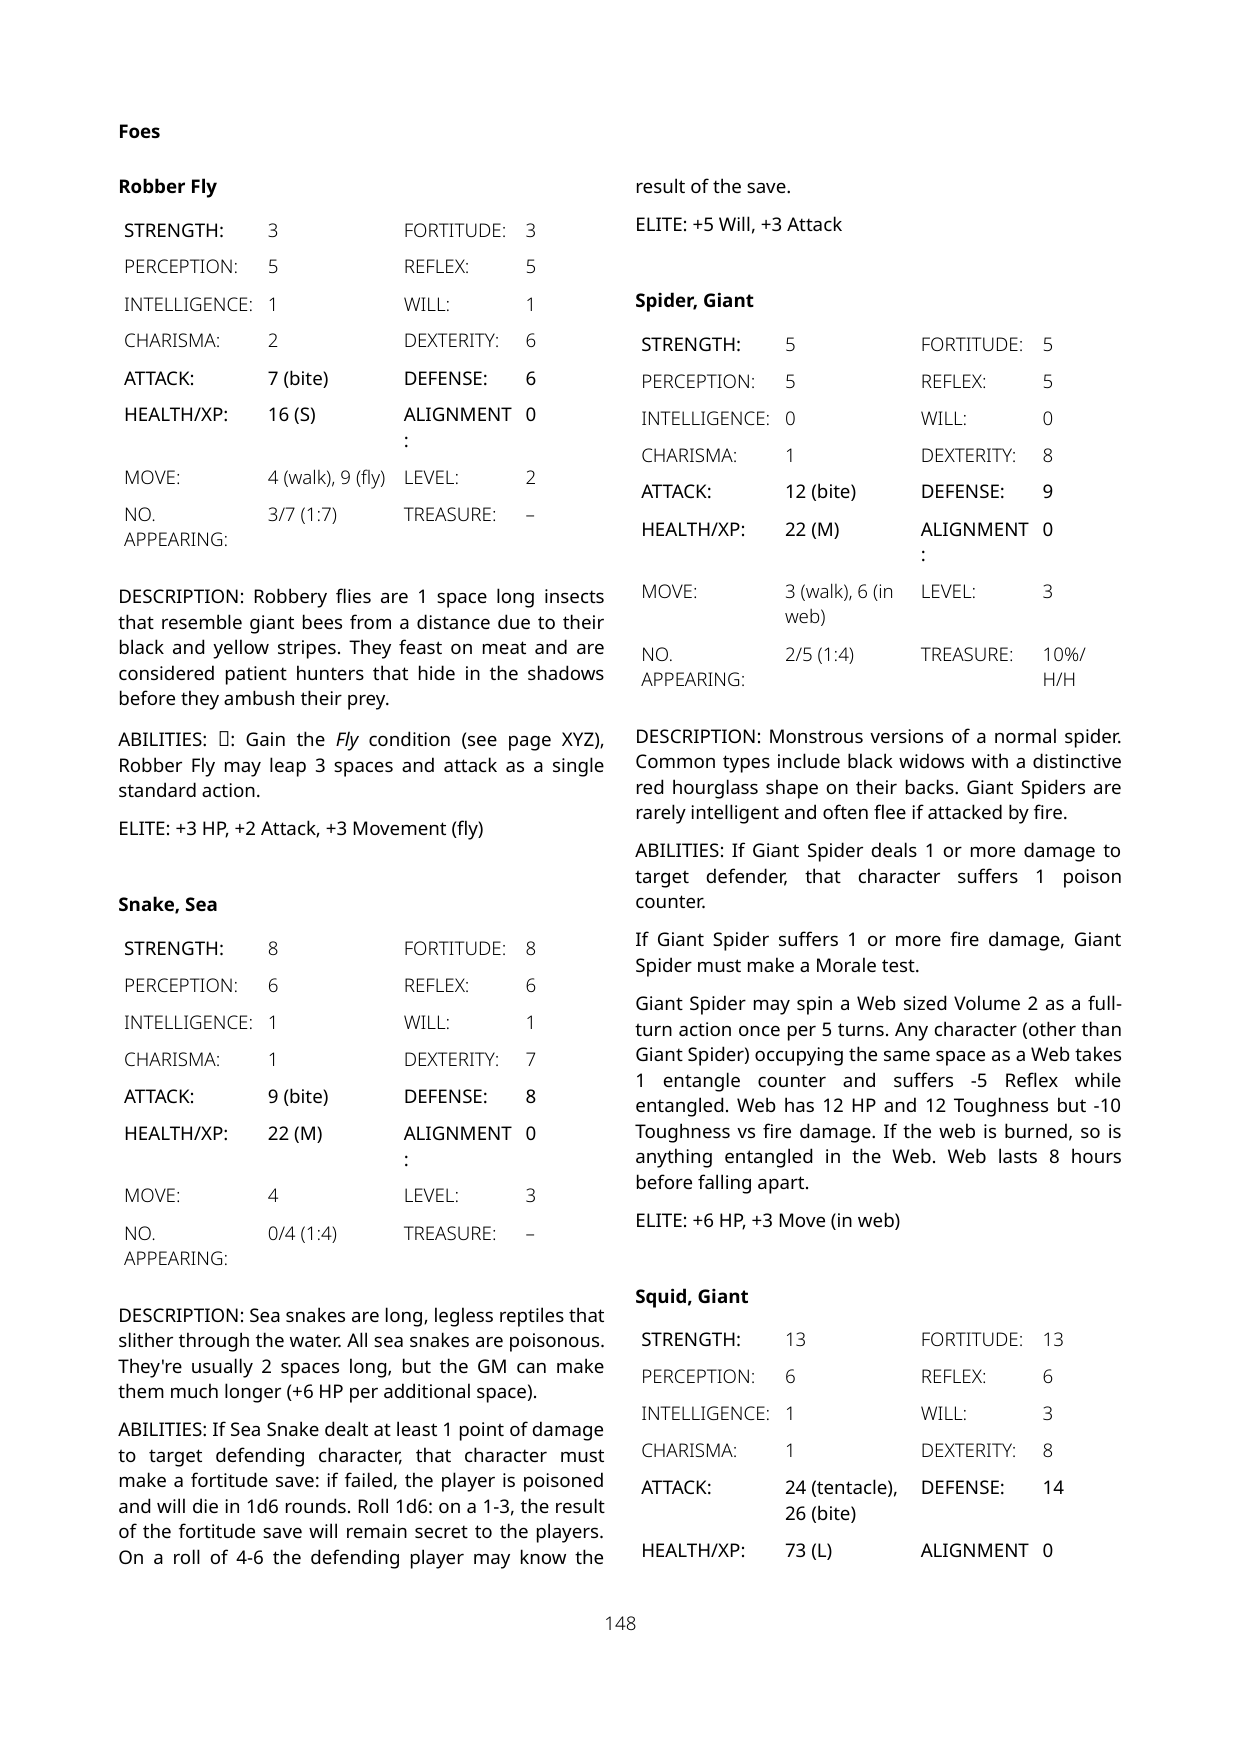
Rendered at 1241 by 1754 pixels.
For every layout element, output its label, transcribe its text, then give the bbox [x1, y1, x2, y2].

table_cell 5 [262, 248, 398, 285]
table_cell 3 [1037, 1395, 1123, 1432]
table_cell 6 [779, 1358, 915, 1395]
table_cell 0 [1037, 510, 1123, 573]
table_cell LEVEL: [398, 1177, 520, 1214]
table_cell INTELLIGENCE: [635, 399, 779, 436]
table_cell DEFENSE: [398, 359, 520, 396]
table_cell ATTACK: [635, 1469, 779, 1531]
table_header STRENGTH: [635, 1321, 779, 1358]
table_cell CHARISMA: [635, 436, 779, 473]
table_header 8 [262, 930, 398, 967]
table_cell 9 [1037, 473, 1123, 510]
table_cell 0 [520, 396, 606, 458]
text ABILITIES: If Giant Spider deals 1 or more damage to target defender, that character suffers 1 poison counter. [635, 838, 1122, 914]
table_cell 1 [779, 436, 915, 473]
table_cell WILL: [915, 1395, 1037, 1432]
table_cell REFLEX: [398, 967, 520, 1004]
text DESCRIPTION: Robbery flies are 1 space long insects that resemble giant bees from a distance due to their black and yellow stripes. They feast on meat and are considered patient hunters that hide in the shadows before they ambush their prey. [118, 558, 605, 711]
table_cell – [520, 1214, 606, 1277]
table_cell 1 [779, 1395, 915, 1432]
table_cell ATTACK: [118, 1078, 262, 1114]
table_header STRENGTH: [118, 930, 262, 967]
table_cell ALIGNMENT [915, 1531, 1037, 1568]
table_header 5 [779, 325, 915, 362]
table_cell DEXTERITY: [398, 322, 520, 359]
table_cell 16 (S) [262, 396, 398, 458]
table_header FORTITUDE: [398, 211, 520, 248]
table_cell 6 [1037, 1358, 1123, 1395]
table_cell 22 (M) [262, 1115, 398, 1177]
table_cell 1 [262, 285, 398, 322]
table_cell 2 [520, 459, 606, 496]
table_header 13 [779, 1321, 915, 1358]
table_cell WILL: [915, 399, 1037, 436]
table_cell PERCEPTION: [118, 967, 262, 1004]
table_cell INTELLIGENCE: [118, 1004, 262, 1041]
table_cell HEALTH/XP: [635, 1531, 779, 1568]
table_cell HEALTH/XP: [635, 510, 779, 573]
text ELITE: +5 Will, +3 Attack [635, 211, 1122, 237]
table_cell WILL: [398, 1004, 520, 1041]
text Spider, Giant [635, 287, 1122, 313]
table_cell 9 (bite) [262, 1078, 398, 1114]
table_cell 24 (tentacle), 26 (bite) [779, 1469, 915, 1531]
table_cell DEXTERITY: [398, 1041, 520, 1078]
table_cell 5 [779, 362, 915, 399]
table_cell NO. APPEARING: [118, 496, 262, 558]
table_cell PERCEPTION: [635, 362, 779, 399]
table_cell 6 [520, 359, 606, 396]
text ABILITIES: If Sea Snake dealt at least 1 point of damage to target defending character, that character must make a fortitude save: if failed, the player is poisoned and will die in 1d6 rounds. Roll 1d6: on a 1-3, the result of the fortitude save will remain secret to the players. On a roll of 4-6 the defending player may know the [118, 1417, 605, 1570]
text DESCRIPTION: Sea snakes are long, legless reptiles that slither through the water. All sea snakes are poisonous. They're usually 2 spaces long, but the GM can make them much longer (+6 HP per additional space). [118, 1277, 605, 1404]
table_cell 73 (L) [779, 1531, 915, 1568]
table_cell 6 [520, 322, 606, 359]
table_cell HEALTH/XP: [118, 396, 262, 458]
table_cell 7 [520, 1041, 606, 1078]
table_cell MOVE: [118, 1177, 262, 1214]
table_cell 0 [1037, 399, 1123, 436]
table_cell ATTACK: [118, 359, 262, 396]
text ABILITIES: : Gain the Fly condition (see page XYZ), Robber Fly may leap 3 spaces and attack as a single standard action. [118, 724, 605, 803]
table_cell 5 [520, 248, 606, 285]
table_header FORTITUDE: [915, 325, 1037, 362]
table_cell 1 [779, 1432, 915, 1469]
table_cell 1 [262, 1041, 398, 1078]
table_cell 3 [520, 1177, 606, 1214]
table_header 3 [262, 211, 398, 248]
table_cell 2 [262, 322, 398, 359]
table_header STRENGTH: [118, 211, 262, 248]
table_cell 0 [779, 399, 915, 436]
table_cell 14 [1037, 1469, 1123, 1531]
table_cell ALIGNMENT: [398, 1115, 520, 1177]
table_cell 8 [1037, 436, 1123, 473]
table_header 8 [520, 930, 606, 967]
table_cell REFLEX: [915, 362, 1037, 399]
table_cell 10%/H/H [1037, 635, 1123, 698]
table_cell 2/5 (1:4) [779, 635, 915, 698]
table_cell ALIGNMENT: [398, 396, 520, 458]
table_cell TREASURE: [398, 496, 520, 558]
table_header 3 [520, 211, 606, 248]
table_cell PERCEPTION: [118, 248, 262, 285]
table_header FORTITUDE: [398, 930, 520, 967]
table_cell INTELLIGENCE: [118, 285, 262, 322]
table_cell 3 (walk), 6 (in web) [779, 573, 915, 635]
table_cell – [520, 496, 606, 558]
text Snake, Sea [118, 892, 605, 917]
table_cell 6 [520, 967, 606, 1004]
table_cell 0/4 (1:4) [262, 1214, 398, 1277]
table_cell 1 [520, 1004, 606, 1041]
table_cell 3 [1037, 573, 1123, 635]
table_cell MOVE: [635, 573, 779, 635]
text Robber Fly [118, 173, 605, 199]
table_header 13 [1037, 1321, 1123, 1358]
table_cell MOVE: [118, 459, 262, 496]
table_cell 22 (M) [779, 510, 915, 573]
text ELITE: +3 HP, +2 Attack, +3 Movement (fly) [118, 816, 605, 841]
table_cell 4 [262, 1177, 398, 1214]
table_cell LEVEL: [915, 573, 1037, 635]
text ELITE: +6 HP, +3 Move (in web) [635, 1207, 1122, 1232]
table_cell 1 [262, 1004, 398, 1041]
table_cell 0 [520, 1115, 606, 1177]
table_cell 12 (bite) [779, 473, 915, 510]
table_cell NO. APPEARING: [635, 635, 779, 698]
table_cell DEFENSE: [915, 473, 1037, 510]
table_cell DEXTERITY: [915, 436, 1037, 473]
table_cell NO. APPEARING: [118, 1214, 262, 1277]
table_header STRENGTH: [635, 325, 779, 362]
table_cell ALIGNMENT: [915, 510, 1037, 573]
table_cell CHARISMA: [118, 322, 262, 359]
table_cell 8 [520, 1078, 606, 1114]
table_cell TREASURE: [398, 1214, 520, 1277]
table_cell REFLEX: [915, 1358, 1037, 1395]
table_cell DEFENSE: [398, 1078, 520, 1114]
table_header 5 [1037, 325, 1123, 362]
table_header FORTITUDE: [915, 1321, 1037, 1358]
table_cell ATTACK: [635, 473, 779, 510]
table_cell 4 (walk), 9 (fly) [262, 459, 398, 496]
table_cell CHARISMA: [635, 1432, 779, 1469]
table_cell DEXTERITY: [915, 1432, 1037, 1469]
table_cell 3/7 (1:7) [262, 496, 398, 558]
table_cell 1 [520, 285, 606, 322]
table_cell 0 [1037, 1531, 1123, 1568]
text DESCRIPTION: Monstrous versions of a normal spider. Common types include black widows with a distinctive red hourglass shape on their backs. Giant Spiders are rarely intelligent and often flee if attacked by fire. [635, 698, 1122, 825]
text Giant Spider may spin a Web sized Volume 2 as a full-turn action once per 5 turns. Any character (other than Giant Spider) occupying the same space as a Web takes 1 entangle counter and suffers -5 Reflex while entangled. Web has 12 HP and 12 Toughness but -10 Toughness vs fire damage. If the web is burned, so is anything entangled in the Web. Web lasts 8 hours before falling apart. [635, 990, 1122, 1194]
table_cell TREASURE: [915, 635, 1037, 698]
table_cell 8 [1037, 1432, 1123, 1469]
text Squid, Giant [635, 1283, 1122, 1308]
table_cell PERCEPTION: [635, 1358, 779, 1395]
table_cell 6 [262, 967, 398, 1004]
table_cell DEFENSE: [915, 1469, 1037, 1531]
text result of the save. [635, 173, 1122, 199]
table_cell WILL: [398, 285, 520, 322]
table_cell REFLEX: [398, 248, 520, 285]
text If Giant Spider suffers 1 or more fire damage, Giant Spider must make a Morale test. [635, 927, 1122, 978]
table_cell INTELLIGENCE: [635, 1395, 779, 1432]
table_cell LEVEL: [398, 459, 520, 496]
table_cell 5 [1037, 362, 1123, 399]
table_cell HEALTH/XP: [118, 1115, 262, 1177]
table_cell 7 (bite) [262, 359, 398, 396]
table_cell CHARISMA: [118, 1041, 262, 1078]
